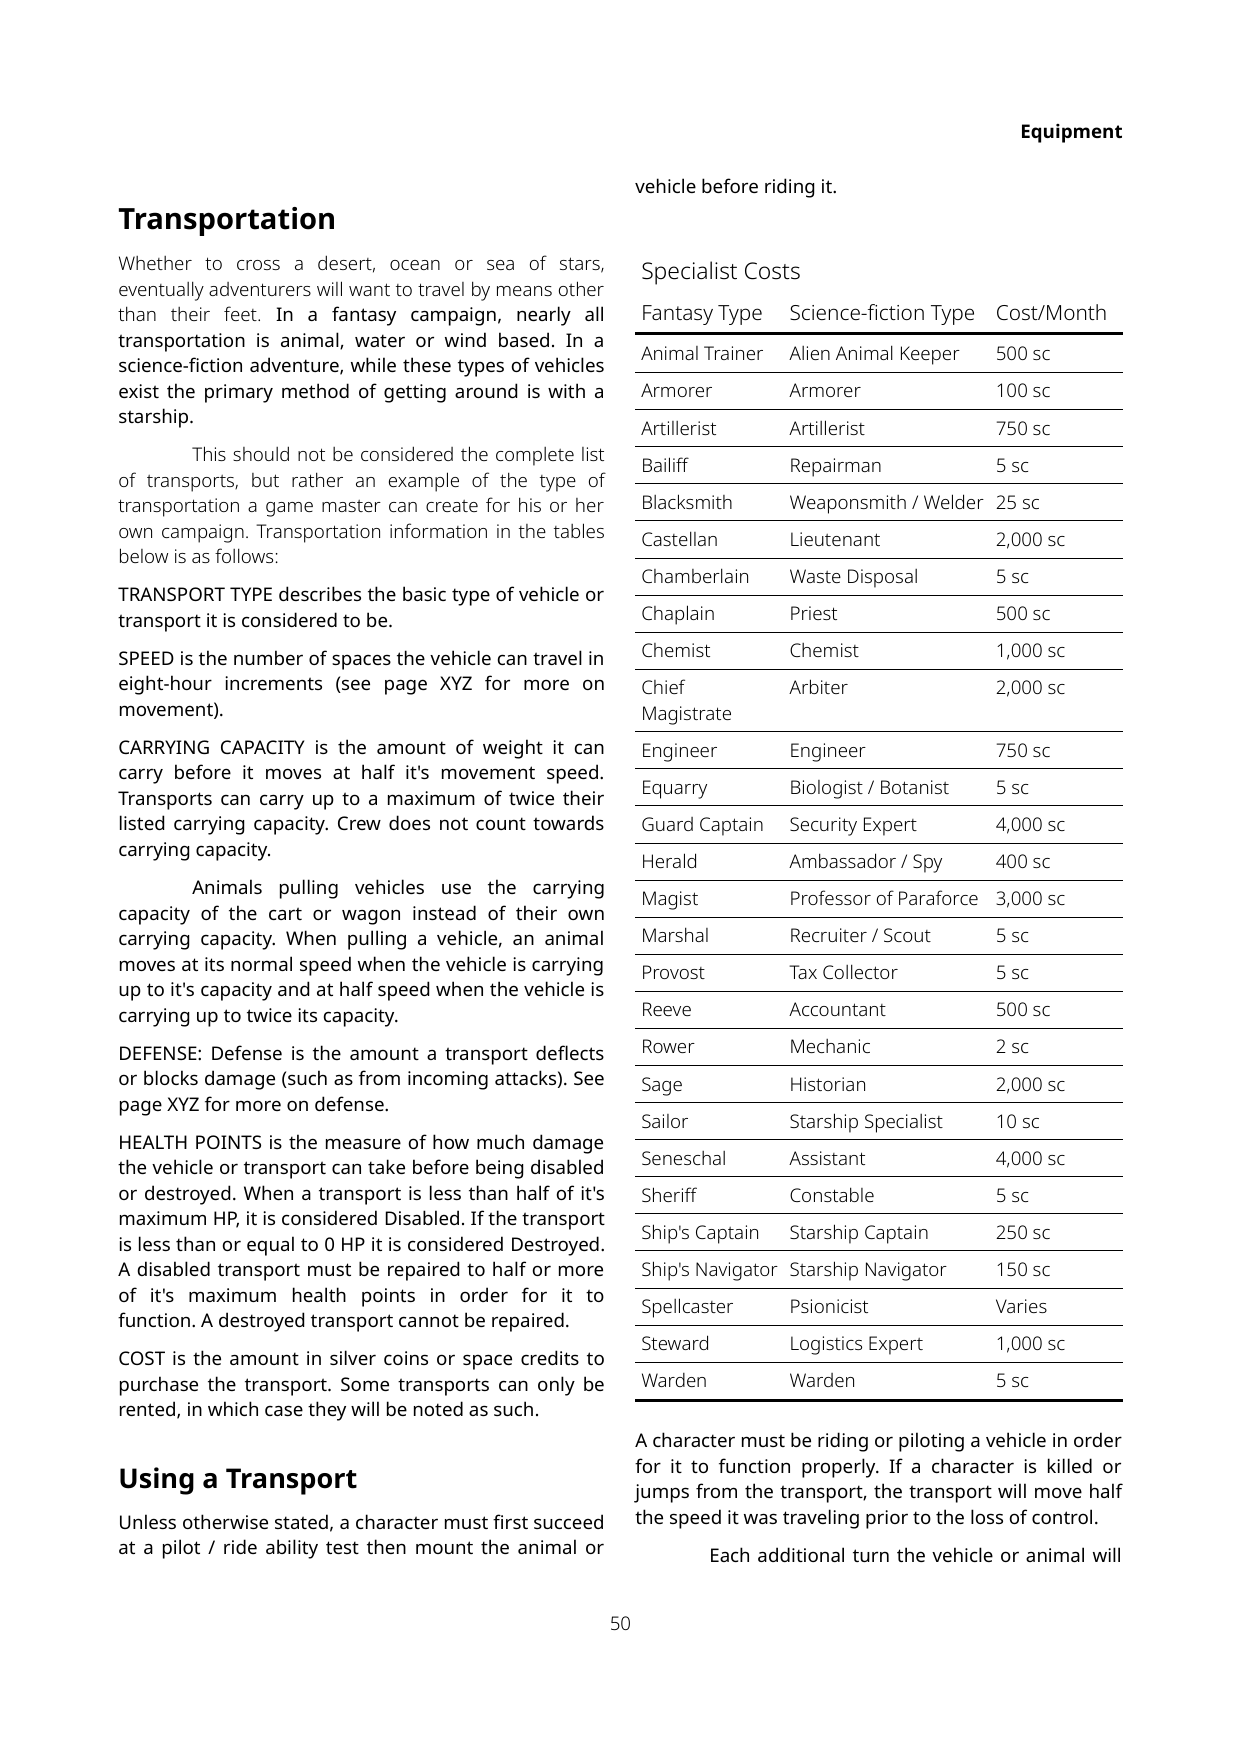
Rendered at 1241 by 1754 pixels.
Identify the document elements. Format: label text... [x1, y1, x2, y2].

table_cell Priest [784, 596, 990, 632]
text HEALTH POINTS is the measure of how much damage the vehicle or transport can take before being disabled or destroyed. When a transport is less than half of it's maximum HP, it is considered Disabled. If the transport is less than or equal to 0 HP it is considered Destroyed. A disabled transport must be repaired to half or more of it's maximum health points in order for it to function. A destroyed transport cannot be repaired. [118, 1129, 605, 1333]
table_cell Varies [990, 1289, 1123, 1324]
table_cell Assistant [784, 1140, 990, 1176]
table_cell Weaponsmith / Welder [784, 484, 990, 520]
table_cell Engineer [635, 732, 784, 768]
subtitle Using a Transport [118, 1460, 605, 1497]
table_cell Spellcaster [635, 1289, 784, 1324]
text Unless otherwise stated, a character must first succeed at a pilot / ride ability test then mount the animal or [118, 1509, 605, 1560]
table_cell 400 sc [990, 844, 1123, 879]
table_cell 1,000 sc [990, 633, 1123, 669]
table_cell 500 sc [990, 596, 1123, 632]
table_cell 2,000 sc [990, 1066, 1123, 1102]
table_cell Waste Disposal [784, 559, 990, 594]
table_cell Artillerist [635, 410, 784, 446]
table_cell 150 sc [990, 1251, 1123, 1287]
text vehicle before riding it. [635, 173, 1122, 199]
table_cell Lieutenant [784, 521, 990, 557]
table_cell Cost/Month [990, 292, 1123, 332]
table_cell 5 sc [990, 1177, 1123, 1213]
table_cell 5 sc [990, 447, 1123, 483]
text SPEED is the number of spaces the vehicle can travel in eight-hour increments (see page XYZ for more on movement). [118, 645, 605, 722]
table_cell Chemist [635, 633, 784, 669]
table_cell Tax Collector [784, 955, 990, 991]
table_cell 250 sc [990, 1214, 1123, 1250]
table_cell Engineer [784, 732, 990, 768]
table_cell 5 sc [990, 1363, 1123, 1399]
table_cell 2 sc [990, 1029, 1123, 1065]
text COST is the amount in silver coins or space credits to purchase the transport. Some transports can only be rented, in which case they will be noted as such. [118, 1346, 605, 1422]
table_cell Repairman [784, 447, 990, 483]
table_cell Arbiter [784, 670, 990, 731]
table_cell Reeve [635, 992, 784, 1028]
table_cell Chief Magistrate [635, 670, 784, 731]
table_cell Chaplain [635, 596, 784, 632]
table_cell Constable [784, 1177, 990, 1213]
table_cell Warden [784, 1363, 990, 1399]
table_cell Biologist / Botanist [784, 769, 990, 805]
table_cell 5 sc [990, 918, 1123, 954]
table_cell 500 sc [990, 335, 1123, 372]
table_cell 5 sc [990, 559, 1123, 594]
table_cell 750 sc [990, 732, 1123, 768]
table_cell 2,000 sc [990, 670, 1123, 731]
table_cell Psionicist [784, 1289, 990, 1324]
table_cell Mechanic [784, 1029, 990, 1065]
table_cell 1,000 sc [990, 1326, 1123, 1362]
table_cell Magist [635, 881, 784, 917]
table_cell 100 sc [990, 373, 1123, 409]
table_cell Alien Animal Keeper [784, 335, 990, 372]
table_cell Armorer [784, 373, 990, 409]
table_cell Rower [635, 1029, 784, 1065]
table_cell Warden [635, 1363, 784, 1399]
subtitle Transportation [118, 198, 605, 238]
table_cell Professor of Paraforce [784, 881, 990, 917]
table_cell 10 sc [990, 1103, 1123, 1139]
table_cell Armorer [635, 373, 784, 409]
table_cell Fantasy Type [635, 292, 784, 332]
table_cell Starship Specialist [784, 1103, 990, 1139]
table_cell Seneschal [635, 1140, 784, 1176]
table_cell Sage [635, 1066, 784, 1102]
text Each additional turn the vehicle or animal will [635, 1542, 1122, 1568]
table_cell 750 sc [990, 410, 1123, 446]
table_cell 3,000 sc [990, 881, 1123, 917]
table_cell Recruiter / Scout [784, 918, 990, 954]
table_cell Bailiff [635, 447, 784, 483]
table_cell Ship's Captain [635, 1214, 784, 1250]
table_cell Ambassador / Spy [784, 844, 990, 879]
table_cell 5 sc [990, 769, 1123, 805]
table_cell 5 sc [990, 955, 1123, 991]
table_cell Chamberlain [635, 559, 784, 594]
table_cell Guard Captain [635, 806, 784, 842]
table_cell Animal Trainer [635, 335, 784, 372]
table_cell Science-fiction Type [784, 292, 990, 332]
table_cell Provost [635, 955, 784, 991]
text Animals pulling vehicles use the carrying capacity of the cart or wagon instead of their own carrying capacity. When pulling a vehicle, an animal moves at its normal speed when the vehicle is carrying up to it's capacity and at half speed when the vehicle is carrying up to twice its capacity. [118, 874, 605, 1027]
table_cell Logistics Expert [784, 1326, 990, 1362]
table_cell 2,000 sc [990, 521, 1123, 557]
table_cell Sailor [635, 1103, 784, 1139]
table_cell 25 sc [990, 484, 1123, 520]
table_cell Marshal [635, 918, 784, 954]
table_cell Starship Captain [784, 1214, 990, 1250]
table_cell Chemist [784, 633, 990, 669]
text Whether to cross a desert, ocean or sea of stars, eventually adventurers will want to travel by means other than their feet. In a fantasy campaign, nearly all transportation is animal, water or wind based. In a science-fiction adventure, while these types of vehicles exist the primary method of getting around is with a starship. [118, 250, 605, 429]
table_cell Ship's Navigator [635, 1251, 784, 1287]
table_cell Historian [784, 1066, 990, 1102]
table_cell Blacksmith [635, 484, 784, 520]
text CARRYING CAPACITY is the amount of weight it can carry before it moves at half it's movement speed. Transports can carry up to a maximum of twice their listed carrying capacity. Crew does not count towards carrying capacity. [118, 734, 605, 862]
table_cell Starship Navigator [784, 1251, 990, 1287]
table_cell Herald [635, 844, 784, 879]
text This should not be considered the complete list of transports, but rather an example of the type of transportation a game master can create for his or her own campaign. Transportation information in the tables below is as follows: [118, 441, 605, 569]
table_cell Equarry [635, 769, 784, 805]
table_cell Steward [635, 1326, 784, 1362]
table_cell Security Expert [784, 806, 990, 842]
text A character must be riding or piloting a vehicle in order for it to function properly. If a character is killed or jumps from the transport, the transport will move half the speed it was traveling prior to the loss of control. [635, 1402, 1122, 1529]
table_cell Artillerist [784, 410, 990, 446]
text TRANSPORT TYPE describes the basic type of vehicle or transport it is considered to be. [118, 582, 605, 633]
table_cell 4,000 sc [990, 806, 1123, 842]
table_cell Sheriff [635, 1177, 784, 1213]
text DEFENSE: Defense is the amount a transport deflects or blocks damage (such as from incoming attacks). See page XYZ for more on defense. [118, 1040, 605, 1116]
table_header Specialist Costs [635, 249, 1123, 292]
table_cell Accountant [784, 992, 990, 1028]
table_cell Castellan [635, 521, 784, 557]
table_cell 4,000 sc [990, 1140, 1123, 1176]
table_cell 500 sc [990, 992, 1123, 1028]
